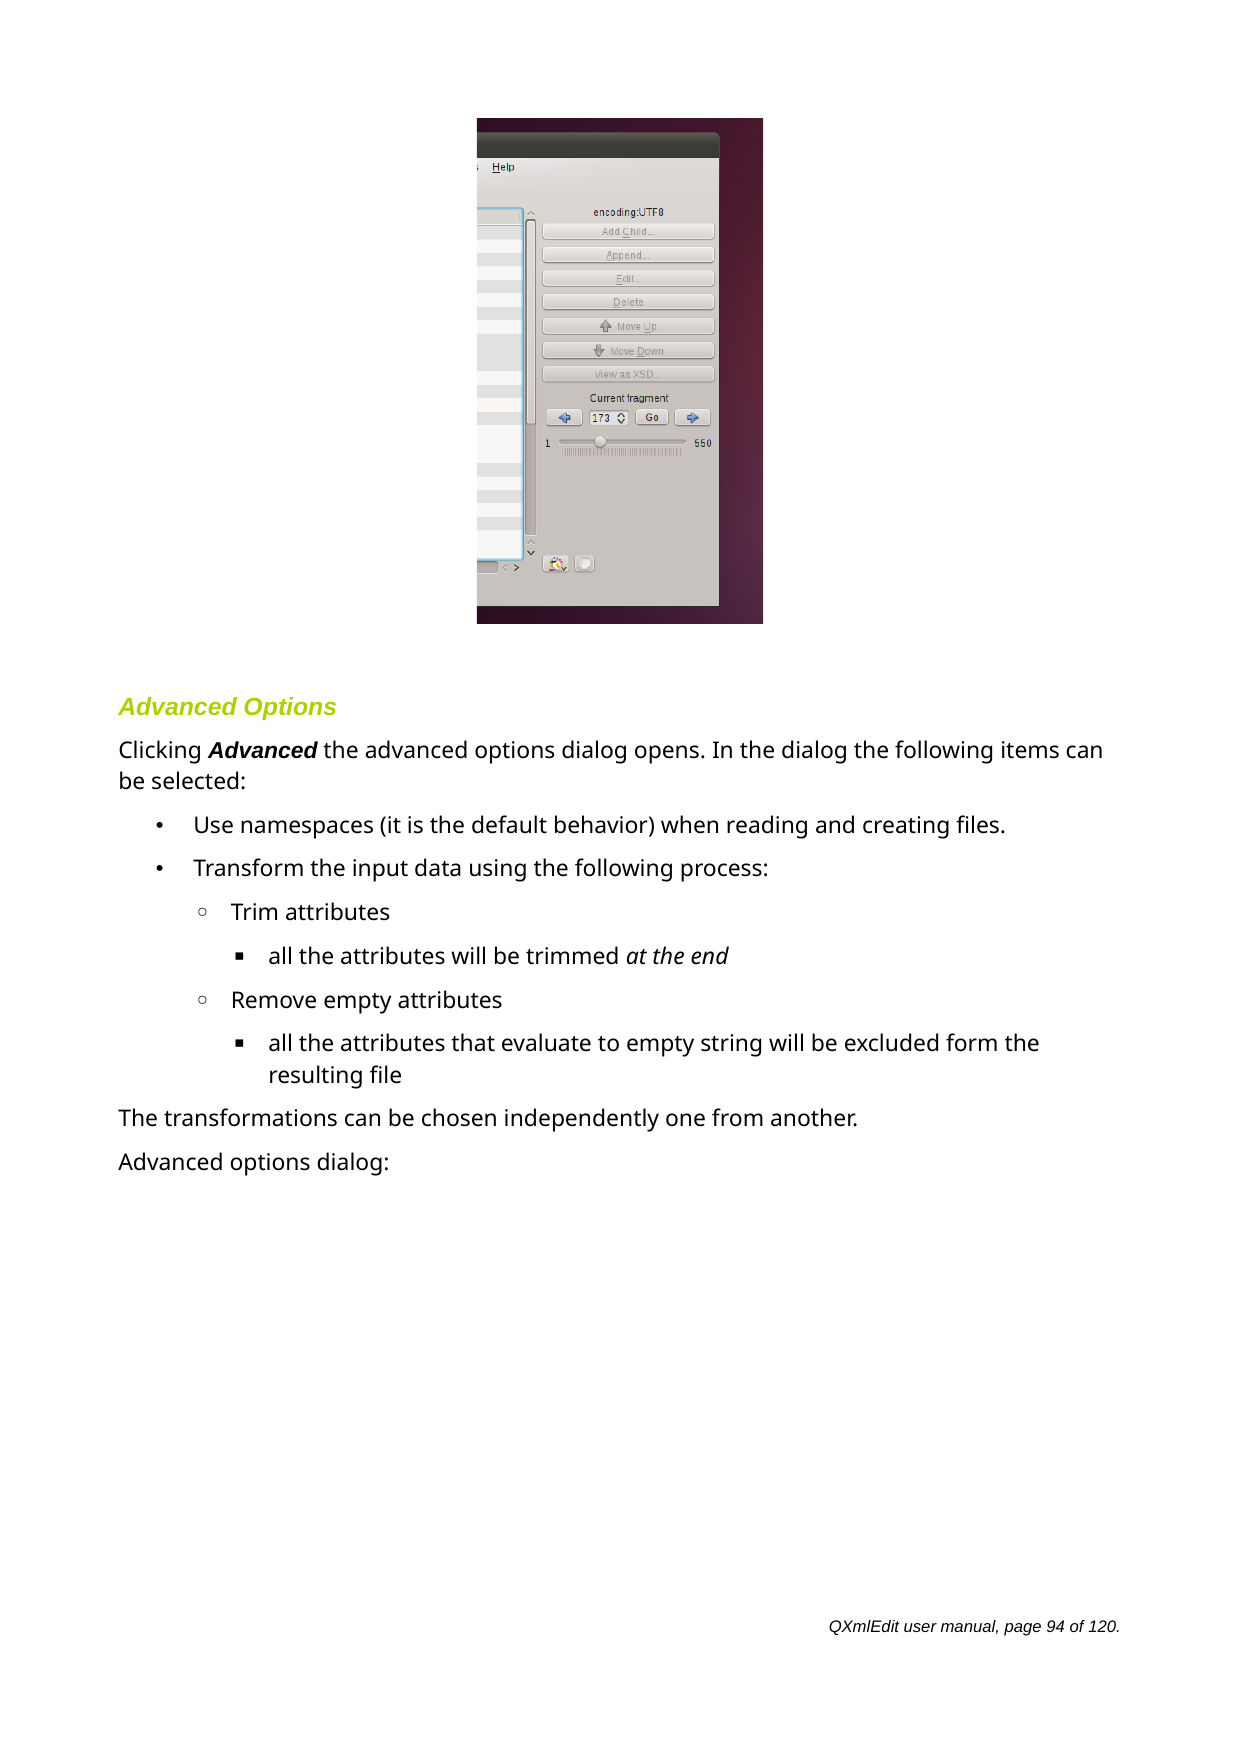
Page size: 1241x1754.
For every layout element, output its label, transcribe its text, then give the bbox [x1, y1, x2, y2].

list all the attributes that evaluate to empty string will be excluded form the resulting file [231, 1027, 1122, 1090]
picture [476, 118, 764, 624]
text Advanced options dialog: [118, 1146, 1122, 1177]
list Trim attributes [193, 896, 1122, 927]
text The transformations can be chosen independently one from another. [118, 1102, 1122, 1133]
subtitle Advanced Options [118, 692, 1122, 721]
list Transform the input data using the following process: [156, 852, 1122, 883]
text Clicking Advanced the advanced options dialog opens. In the dialog the following items can be selected: [118, 733, 1122, 796]
list Use namespaces (it is the default behavior) when reading and creating files. [156, 808, 1122, 840]
list all the attributes will be trimmed at the end [231, 940, 1122, 971]
list Remove empty attributes [193, 983, 1122, 1015]
